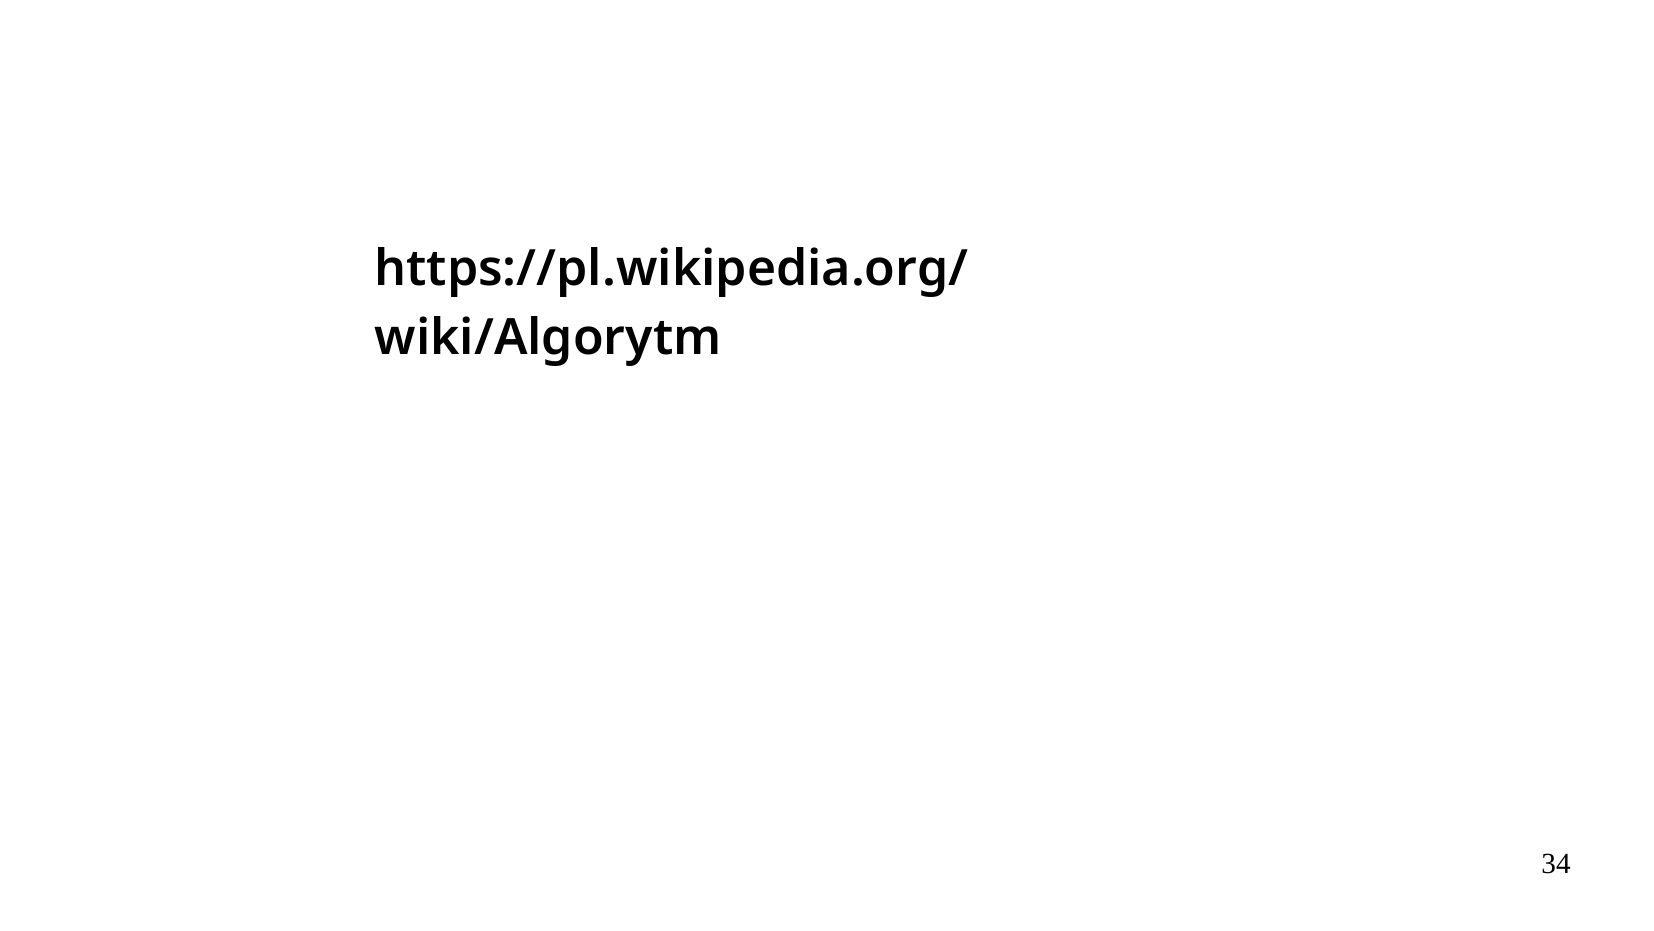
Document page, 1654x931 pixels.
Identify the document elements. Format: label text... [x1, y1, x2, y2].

text_box https://pl.wikipedia.org/wiki/Algorytm [360, 225, 1111, 492]
